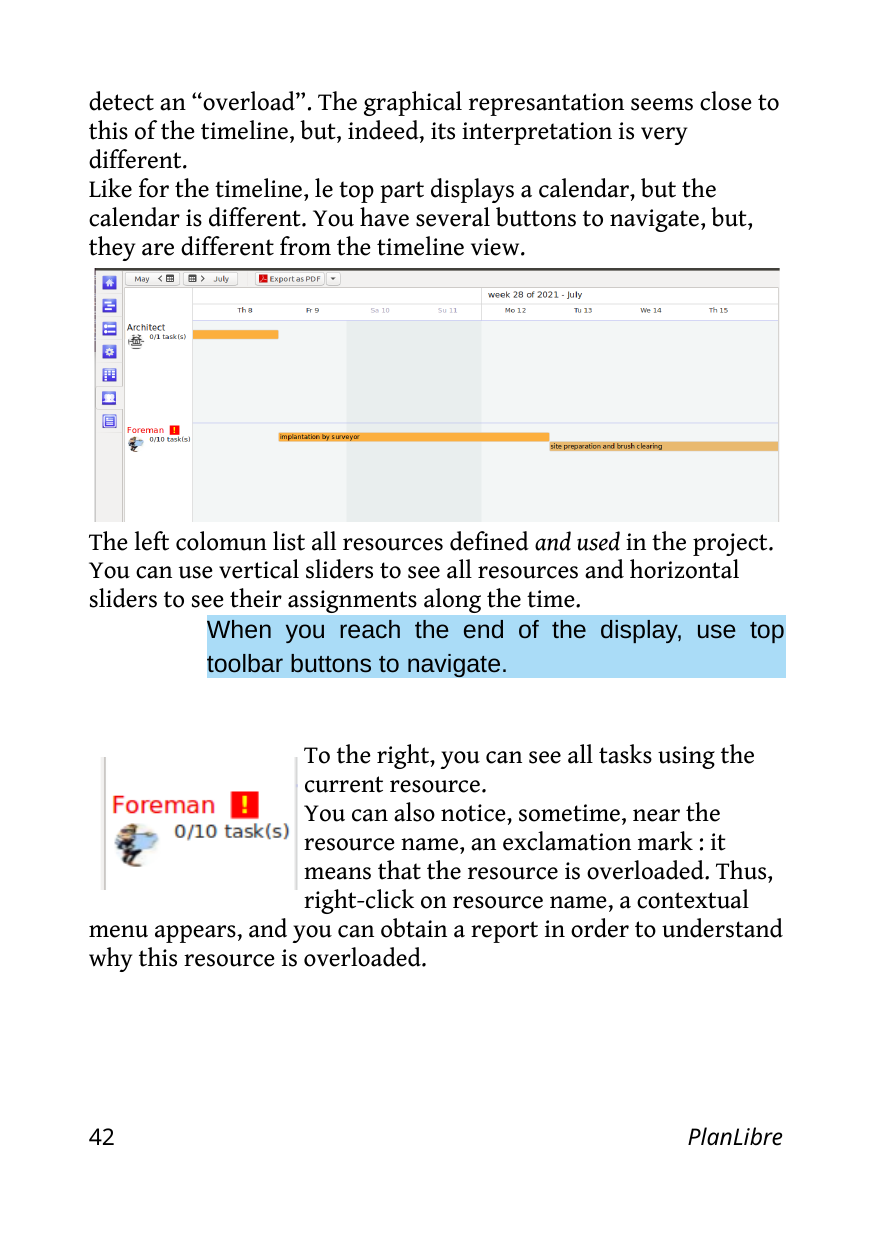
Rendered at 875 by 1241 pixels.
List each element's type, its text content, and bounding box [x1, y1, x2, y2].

text Like for the timeline, le top part displays a calendar, but the calendar is different. You have several buttons to navigate, but, they are different from the timeline view. [88, 175, 786, 262]
text To the right, you can see all tasks using the current resource. [88, 742, 786, 896]
picture [94, 268, 780, 522]
text You can also notice, sometime, near the resource name, an exclamation mark : it means that the resource is overloaded. Thus, right-click on resource name, a contextual menu appears, and you can obtain a report in order to understand why this resource is overloaded. [88, 800, 786, 973]
text When you reach the end of the display, use top toolbar buttons to navigate. [207, 615, 786, 678]
text The left colomun list all resources defined and used in the project. You can use vertical sliders to see all resources and horizontal sliders to see their assignments along the time. [88, 524, 786, 615]
text detect an “overload”. The graphical represantation seems close to this of the timeline, but, indeed, its interpretation is very different. [88, 88, 786, 175]
picture [100, 757, 298, 890]
